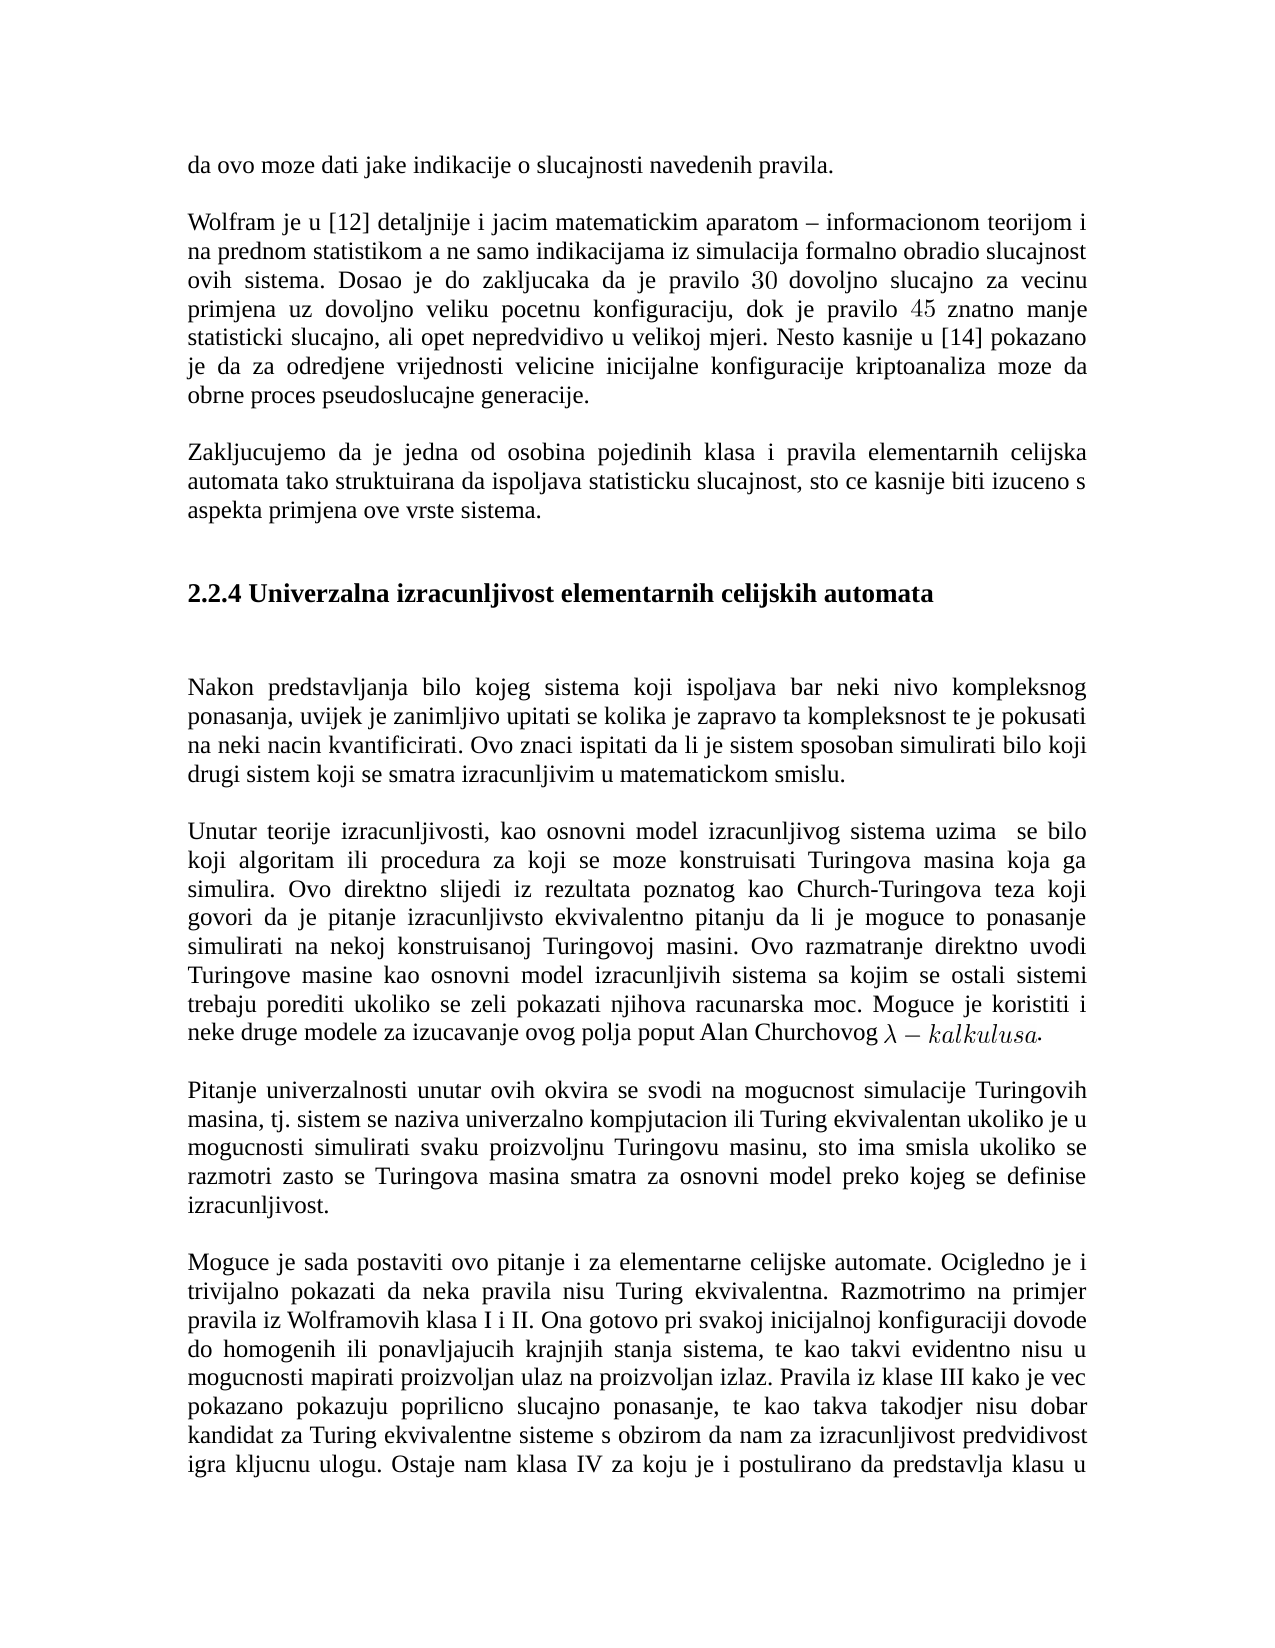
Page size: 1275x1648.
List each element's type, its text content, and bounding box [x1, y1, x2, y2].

picture [884, 1024, 1037, 1043]
text Moguce je sada postaviti ovo pitanje i za elementarne celijske automate. Ocigledno je i trivijalno pokazati da neka pravila nisu Turing ekvivalentna. Razmotrimo na primjer pravila iz Wolframovih klasa I i II. Ona gotovo pri svakoj inicijalnoj konfiguraciji dovode do homogenih ili ponavljajucih krajnjih stanja sistema, te kao takvi evidentno nisu u mogucnosti mapirati proizvoljan ulaz na proizvoljan izlaz. Pravila iz klase III kako je vec pokazano pokazuju poprilicno slucajno ponasanje, te kao takva takodjer nisu dobar kandidat za Turing ekvivalentne sisteme s obzirom da nam za izracunljivost predvidivost igra kljucnu ulogu. Ostaje nam klasa IV za koju je i postulirano da predstavlja klasu u [187, 1247, 1088, 1477]
text Zakljucujemo da je jedna od osobina pojedinih klasa i pravila elementarnih celijska automata tako struktuirana da ispoljava statisticku slucajnost, sto ce kasnije biti izuceno s aspekta primjena ove vrste sistema. [187, 437, 1088, 524]
text Nakon predstavljanja bilo kojeg sistema koji ispoljava bar neki nivo kompleksnog ponasanja, uvijek je zanimljivo upitati se kolika je zapravo ta kompleksnost te je pokusati na neki nacin kvantificirati. Ovo znaci ispitati da li je sistem sposoban simulirati bilo koji drugi sistem koji se smatra izracunljivim u matematickom smislu. [187, 672, 1088, 787]
text da ovo moze dati jake indikacije o slucajnosti navedenih pravila. [187, 150, 1088, 179]
text Wolfram je u [12] detaljnije i jacim matematickim aparatom – informacionom teorijom i na prednom statistikom a ne samo indikacijama iz simulacija formalno obradio slucajnost ovih sistema. Dosao je do zakljucaka da je pravilo dovoljno slucajno za vecinu primjena uz dovoljno veliku pocetnu konfiguraciju, dok je pravilo znatno manje statisticki slucajno, ali opet nepredvidivo u velikoj mjeri. Nesto kasnije u [14] pokazano je da za odredjene vrijednosti velicine inicijalne konfiguracije kriptoanaliza moze da obrne proces pseudoslucajne generacije. [187, 207, 1088, 409]
picture [752, 271, 777, 289]
text Unutar teorije izracunljivosti, kao osnovni model izracunljivog sistema uzima se bilo koji algoritam ili procedura za koji se moze konstruisati Turingova masina koja ga simulira. Ovo direktno slijedi iz rezultata poznatog kao Church-Turingova teza koji govori da je pitanje izracunljivsto ekvivalentno pitanju da li je moguce to ponasanje simulirati na nekoj konstruisanoj Turingovoj masini. Ovo razmatranje direktno uvodi Turingove masine kao osnovni model izracunljivih sistema sa kojim se ostali sistemi trebaju porediti ukoliko se zeli pokazati njihova racunarska moc. Moguce je koristiti i neke druge modele za izucavanje ovog polja poput Alan Churchovog . [187, 816, 1088, 1046]
subtitle 2.2.4 Univerzalna izracunljivost elementarnih celijskih automata [187, 577, 1088, 609]
picture [911, 299, 935, 317]
text Pitanje univerzalnosti unutar ovih okvira se svodi na mogucnost simulacije Turingovih masina, tj. sistem se naziva univerzalno kompjutacion ili Turing ekvivalentan ukoliko je u mogucnosti simulirati svaku proizvoljnu Turingovu masinu, sto ima smisla ukoliko se razmotri zasto se Turingova masina smatra za osnovni model preko kojeg se definise izracunljivost. [187, 1075, 1088, 1219]
